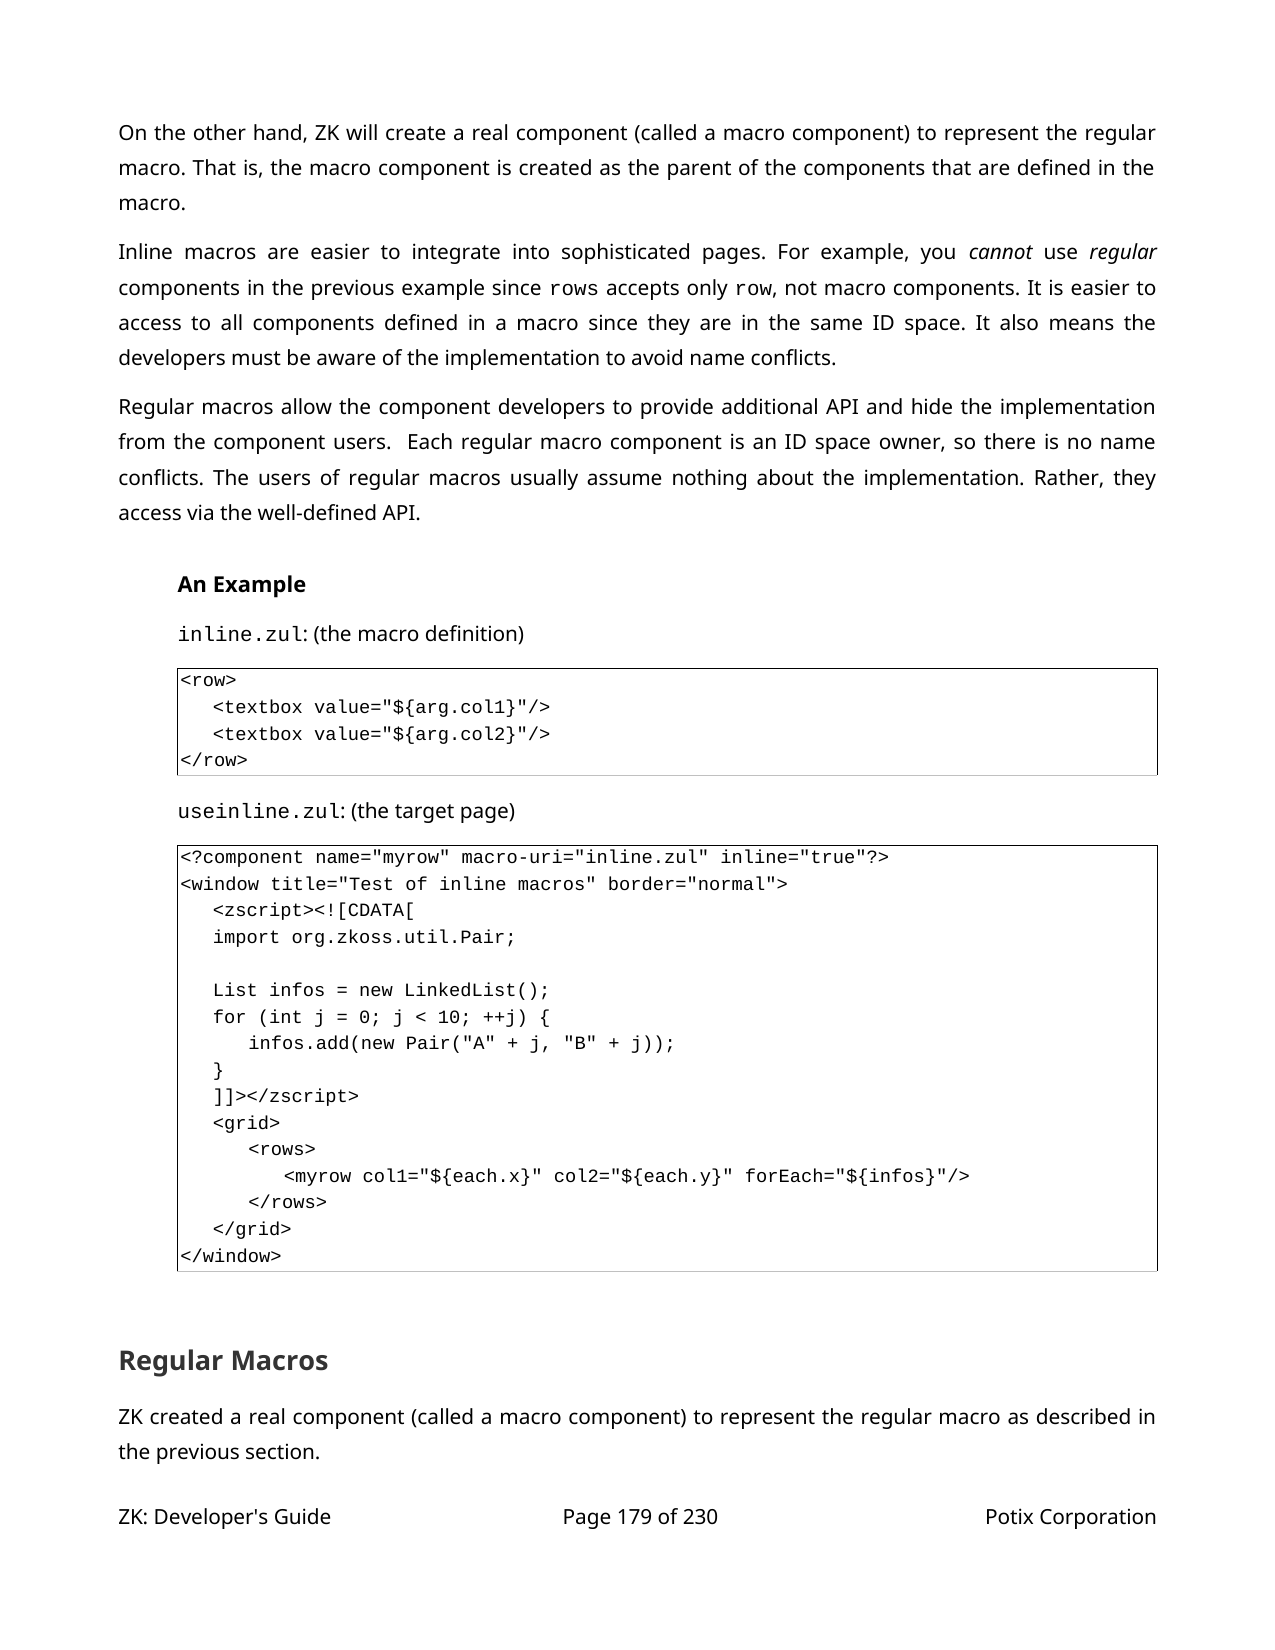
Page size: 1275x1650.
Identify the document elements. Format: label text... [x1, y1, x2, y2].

subtitle An Example [177, 568, 1157, 598]
text <row> <textbox value="${arg.col1}"/> <textbox value="${arg.col2}"/> </row> [178, 669, 1157, 775]
text Regular macros allow the component developers to provide additional API and hide the implementation from the component users. Each regular macro component is an ID space owner, so there is no name conflicts. The users of regular macros usually assume nothing about the implementation. Rather, they access via the well-defined API. [118, 392, 1157, 526]
subtitle Regular Macros [118, 1342, 1157, 1378]
text <?component name="myrow" macro-uri="inline.zul" inline="true"?> <window title="Test of inline macros" border="normal"> <zscript><![CDATA[ import org.zkoss.util.Pair; List infos = new LinkedList(); for (int j = 0; j < 10; ++j) { infos.add(new Pair("A" + j, "B" + j)); } ]]></zscript> <grid> <rows> <myrow col1="${each.x}" col2="${each.y}" forEach="${infos}"/> </rows> </grid> </window> [178, 846, 1157, 1271]
text On the other hand, ZK will create a real component (called a macro component) to represent the regular macro. That is, the macro component is created as the parent of the components that are defined in the macro. [118, 118, 1157, 217]
text inline.zul: (the macro definition) [177, 619, 1157, 648]
text Inline macros are easier to integrate into sophisticated pages. For example, you cannot use regular components in the previous example since rows accepts only row, not macro components. It is easier to access to all components defined in a macro since they are in the same ID space. It also means the developers must be aware of the implementation to avoid name conflicts. [118, 237, 1157, 372]
text ZK created a real component (called a macro component) to represent the regular macro as described in the previous section. [118, 1402, 1157, 1466]
text useinline.zul: (the target page) [177, 796, 1157, 824]
